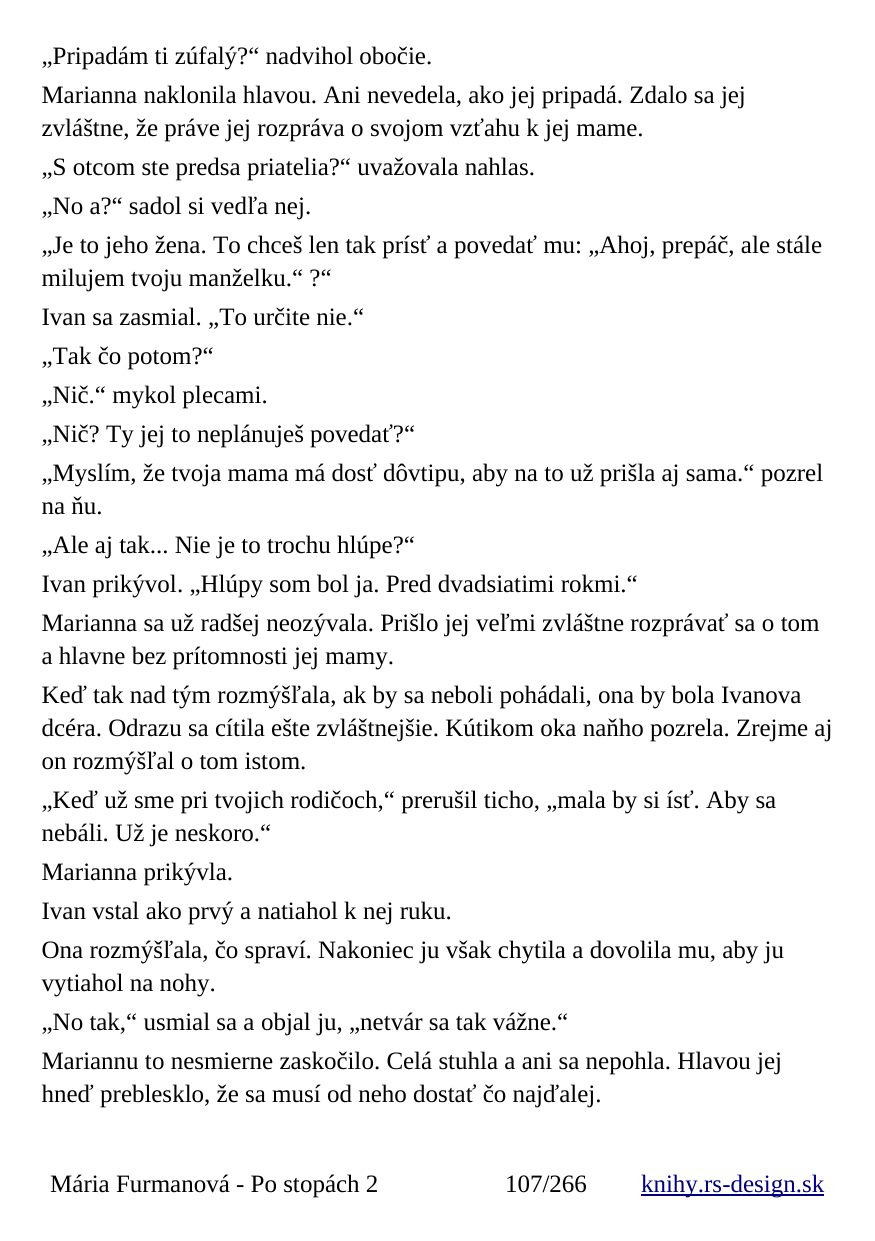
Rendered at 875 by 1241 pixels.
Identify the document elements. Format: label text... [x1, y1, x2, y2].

text „S otcom ste predsa priatelia?“ uvažovala nahlas. [41, 152, 833, 181]
text Ivan sa zasmial. „To určite nie.“ [41, 302, 833, 331]
text „Je to jeho žena. To chceš len tak prísť a povedať mu: „Ahoj, prepáč, ale stále milujem tvoju manželku.“ ?“ [41, 230, 833, 292]
text Ivan prikývol. „Hlúpy som bol ja. Pred dvadsiatimi rokmi.“ [41, 569, 833, 598]
text „Ale aj tak... Nie je to trochu hlúpe?“ [41, 530, 833, 559]
text „Tak čo potom?“ [41, 341, 833, 370]
text Keď tak nad tým rozmýšľala, ak by sa neboli pohádali, ona by bola Ivanova dcéra. Odrazu sa cítila ešte zvláštnejšie. Kútikom oka naňho pozrela. Zrejme aj on rozmýšľal o tom istom. [41, 680, 833, 775]
text „Nič.“ mykol plecami. [41, 380, 833, 409]
text „No tak,“ usmial sa a objal ju, „netvár sa tak vážne.“ [41, 1007, 833, 1036]
text Marianna naklonila hlavou. Ani nevedela, ako jej pripadá. Zdalo sa jej zvláštne, že práve jej rozpráva o svojom vzťahu k jej mame. [41, 80, 833, 142]
text „Keď už sme pri tvojich rodičoch,“ prerušil ticho, „mala by si ísť. Aby sa nebáli. Už je neskoro.“ [41, 785, 833, 847]
text Marianna prikývla. [41, 857, 833, 886]
text Ona rozmýšľala, čo spraví. Nakoniec ju však chytila a dovolila mu, aby ju vytiahol na nohy. [41, 935, 833, 997]
text Ivan vstal ako prvý a natiahol k nej ruku. [41, 896, 833, 924]
text „No a?“ sadol si vedľa nej. [41, 191, 833, 220]
text „Myslím, že tvoja mama má dosť dôvtipu, aby na to už prišla aj sama.“ pozrel na ňu. [41, 458, 833, 520]
text „Pripadám ti zúfalý?“ nadvihol obočie. [41, 41, 833, 70]
text Marianna sa už radšej neozývala. Prišlo jej veľmi zvláštne rozprávať sa o tom a hlavne bez prítomnosti jej mamy. [41, 608, 833, 670]
text Mariannu to nesmierne zaskočilo. Celá stuhla a ani sa nepohla. Hlavou jej hneď preblesklo, že sa musí od neho dostať čo najďalej. [41, 1046, 833, 1107]
text „Nič? Ty jej to neplánuješ povedať?“ [41, 419, 833, 448]
